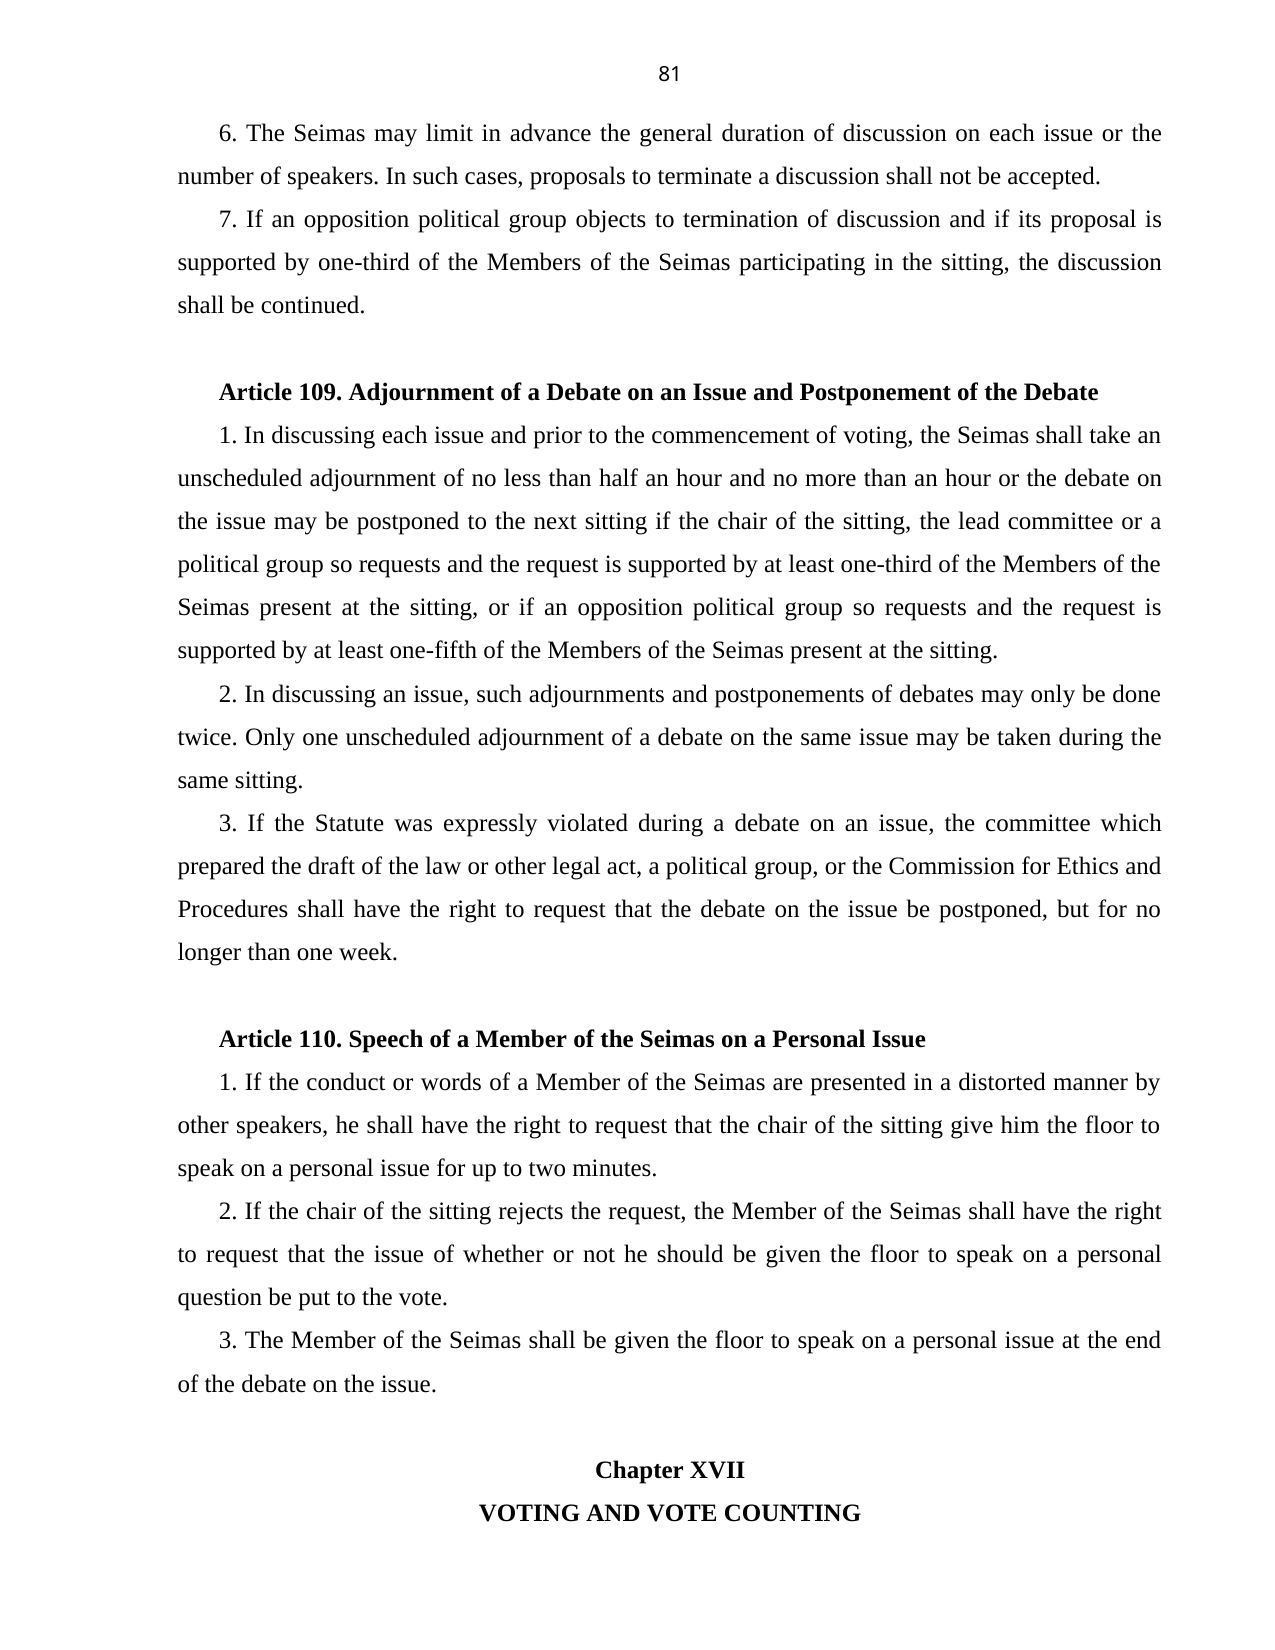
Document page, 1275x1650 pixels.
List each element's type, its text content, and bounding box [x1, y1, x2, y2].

text 1. In discussing each issue and prior to the commencement of voting, the Seimas shall take an unscheduled adjournment of no less than half an hour and no more than an hour or the debate on the issue may be postponed to the next sitting if the chair of the sitting, the lead committee or a political group so requests and the request is supported by at least one-third of the Members of the Seimas present at the sitting, or if an opposition political group so requests and the request is supported by at least one-fifth of the Members of the Seimas present at the sitting. [177, 420, 1163, 664]
text Article 110. Speech of a Member of the Seimas on a Personal Issue [177, 1024, 1163, 1052]
text 6. The Seimas may limit in advance the general duration of discussion on each issue or the number of speakers. In such cases, proposals to terminate a discussion shall not be accepted. [177, 118, 1163, 190]
text 3. The Member of the Seimas shall be given the floor to speak on a personal issue at the end of the debate on the issue. [177, 1326, 1163, 1397]
text 3. If the Statute was expressly violated during a debate on an issue, the committee which prepared the draft of the law or other legal act, a political group, or the Commission for Ethics and Procedures shall have the right to request that the debate on the issue be postponed, but for no longer than one week. [177, 808, 1163, 966]
text VOTING AND VOTE COUNTING [177, 1498, 1163, 1527]
text 2. In discussing an issue, such adjournments and postponements of debates may only be done twice. Only one unscheduled adjournment of a debate on the same issue may be taken during the same sitting. [177, 679, 1163, 794]
text 7. If an opposition political group objects to termination of discussion and if its proposal is supported by one-third of the Members of the Seimas participating in the sitting, the discussion shall be continued. [177, 204, 1163, 319]
text 2. If the chair of the sitting rejects the request, the Member of the Seimas shall have the right to request that the issue of whether or not he should be given the floor to speak on a personal question be put to the vote. [177, 1196, 1163, 1311]
text Chapter XVII [177, 1455, 1163, 1484]
text Article 109. Adjournment of a Debate on an Issue and Postponement of the Debate [177, 377, 1163, 406]
text 1. If the conduct or words of a Member of the Seimas are presented in a distorted manner by other speakers, he shall have the right to request that the chair of the sitting give him the floor to speak on a personal issue for up to two minutes. [177, 1067, 1163, 1182]
